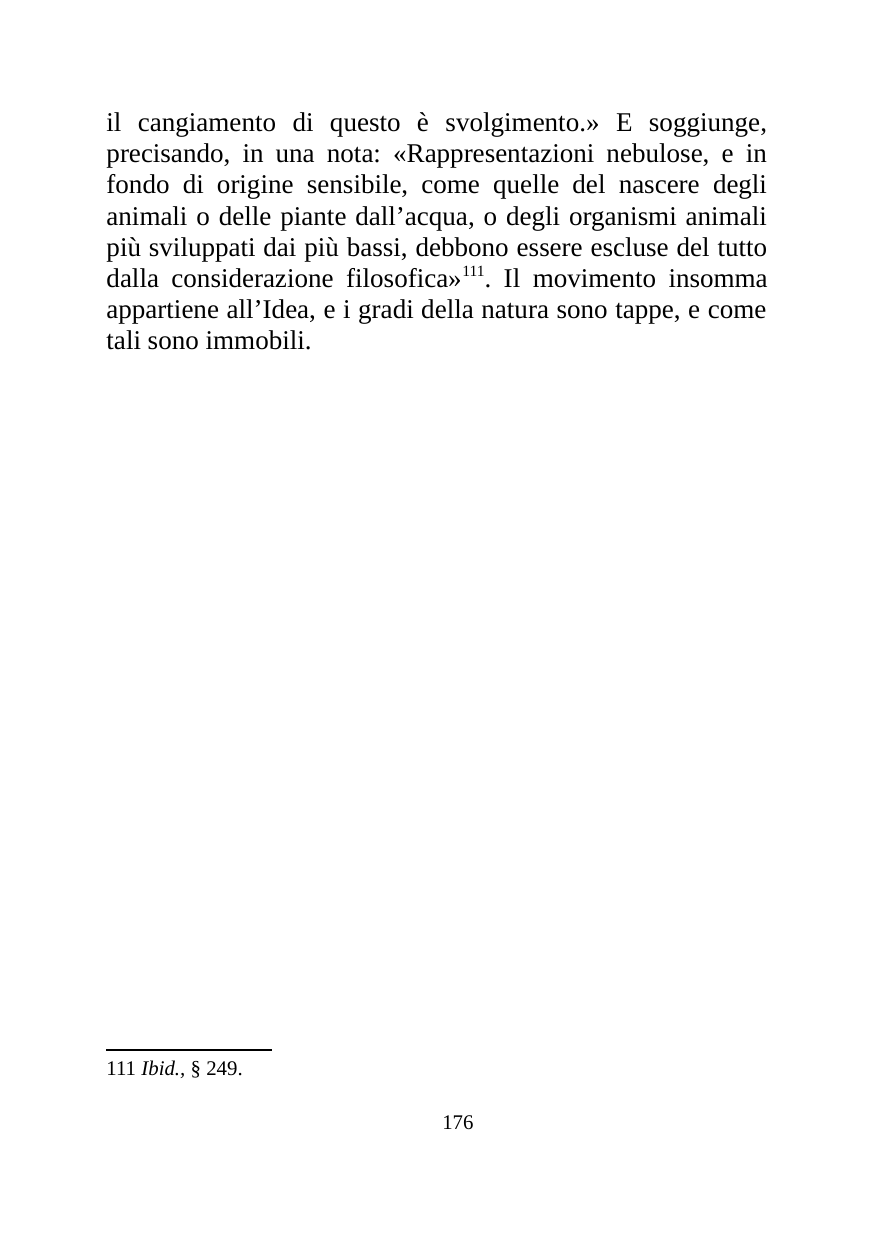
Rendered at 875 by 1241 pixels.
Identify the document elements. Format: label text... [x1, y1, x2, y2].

text Ibid., § 249. [106, 1056, 768, 1080]
text il cangiamento di questo è svolgimento.» E soggiunge, precisando, in una nota: «Rappresentazioni nebulose, e in fondo di origine sensibile, come quelle del nascere degli animali o delle piante dall’acqua, o degli organismi animali più sviluppati dai più bassi, debbono essere escluse del tutto dalla considerazione filosofica». Il movimento insomma appartiene all’Idea, e i gradi della natura sono tappe, e come tali sono immobili. [106, 106, 768, 355]
